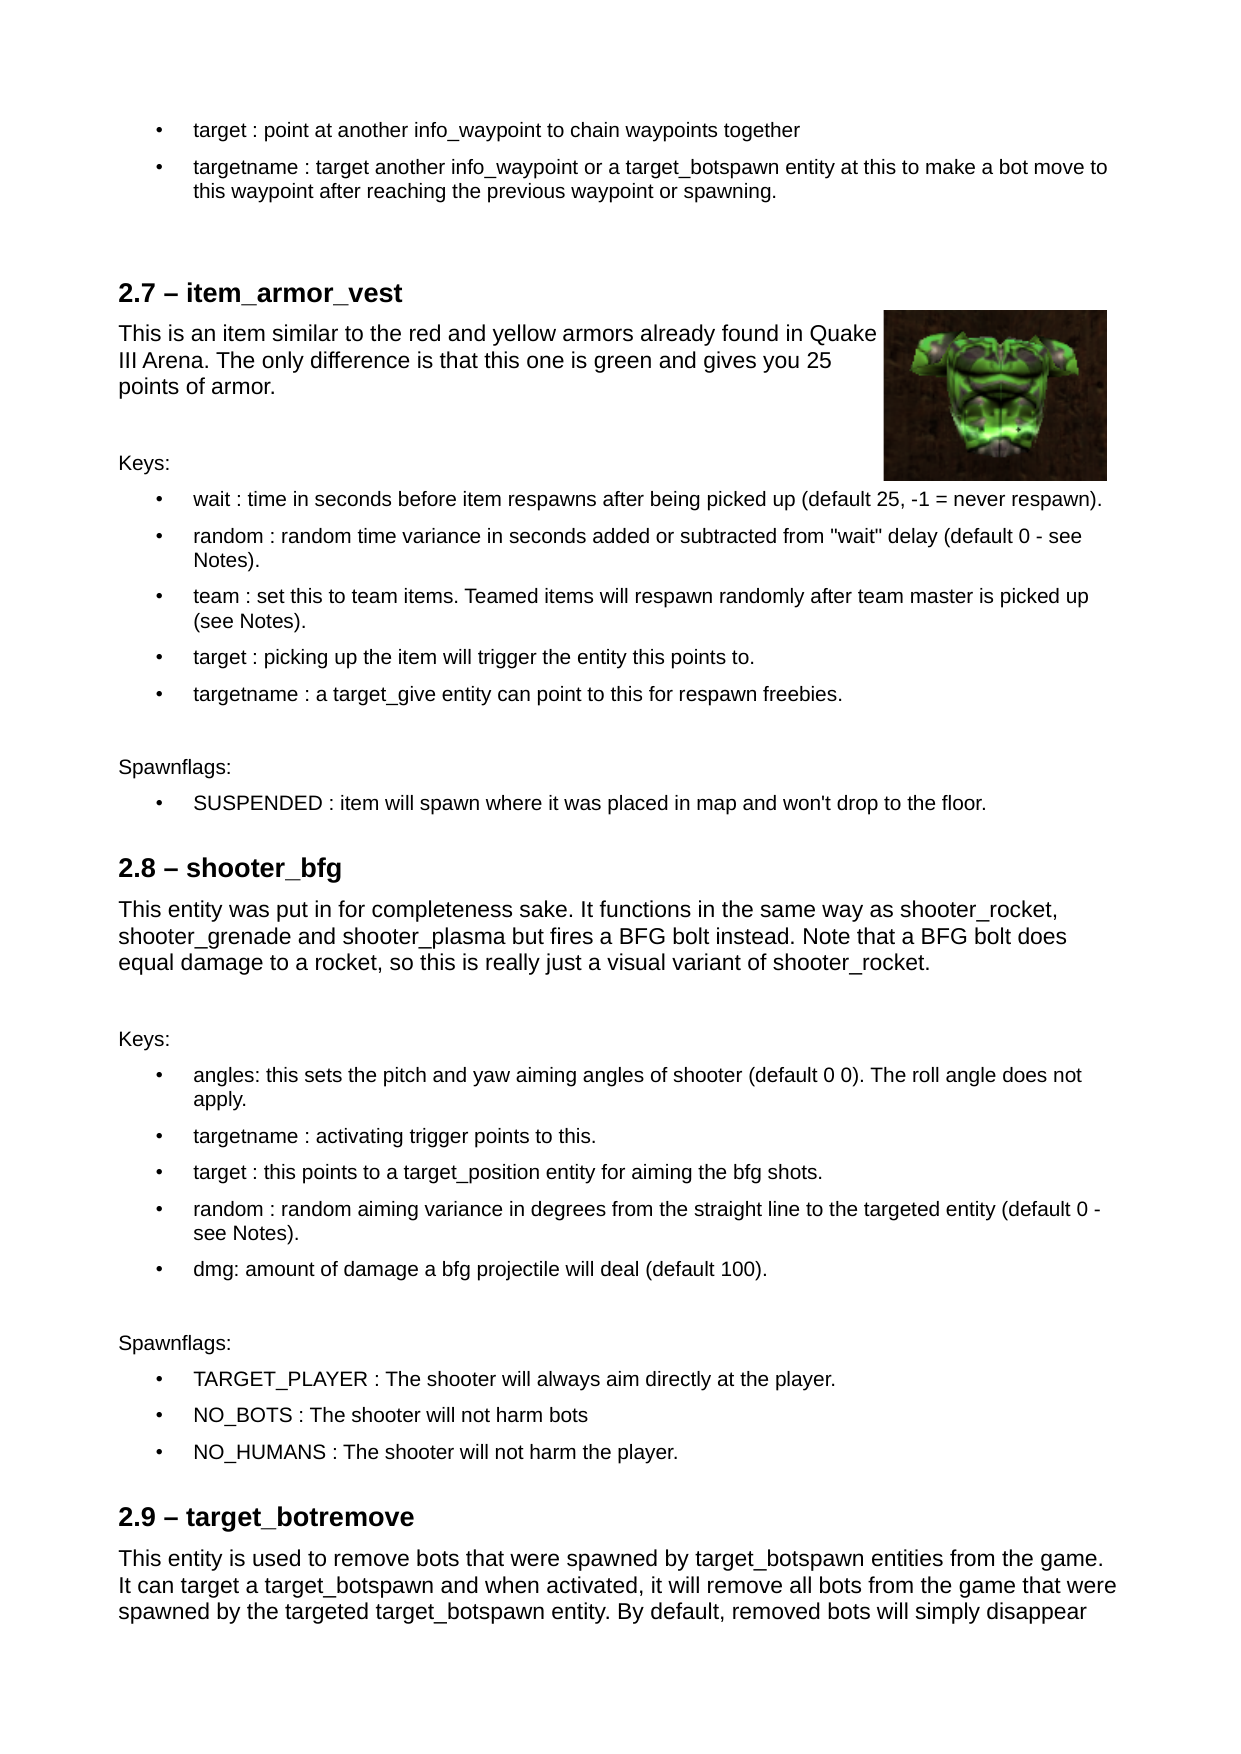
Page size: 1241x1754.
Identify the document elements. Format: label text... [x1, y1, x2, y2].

text Keys: [118, 451, 883, 475]
text [1107, 451, 1122, 475]
list target : picking up the item will trigger the entity this points to. [156, 645, 1122, 669]
picture [883, 310, 1107, 481]
list NO_HUMANS : The shooter will not harm the player. [156, 1440, 1122, 1464]
list team : set this to team items. Teamed items will respawn randomly after team master is picked up (see Notes). [156, 584, 1122, 632]
list wait : time in seconds before item respawns after being picked up (default 25, -1 = never respawn). [156, 487, 1122, 511]
list dmg: amount of damage a bfg projectile will deal (default 100). [156, 1257, 1122, 1281]
text This is an item similar to the red and yellow armors already found in Quake III Arena. The only difference is that this one is green and gives you 25 points of armor. [118, 320, 883, 399]
text Keys: [118, 1027, 1122, 1051]
subtitle 2.7 – item_armor_vest [118, 277, 1122, 308]
list target : point at another info_waypoint to chain waypoints together [156, 118, 1122, 142]
subtitle 2.9 – target_botremove [118, 1501, 1122, 1533]
subtitle 2.8 – shooter_bfg [118, 852, 1122, 884]
list targetname : activating trigger points to this. [156, 1124, 1122, 1148]
text This entity is used to remove bots that were spawned by target_botspawn entities from the game. It can target a target_botspawn and when activated, it will remove all bots from the game that were spawned by the targeted target_botspawn entity. By default, removed bots will simply disappear [118, 1545, 1122, 1624]
text Spawnflags: [118, 1330, 1122, 1354]
list target : this points to a target_position entity for aiming the bfg shots. [156, 1160, 1122, 1184]
text Spawnflags: [118, 754, 1122, 778]
list random : random aiming variance in degrees from the straight line to the targeted entity (default 0 - see Notes). [156, 1197, 1122, 1245]
list NO_BOTS : The shooter will not harm bots [156, 1403, 1122, 1427]
list SUSPENDED : item will spawn where it was placed in map and won't drop to the floor. [156, 791, 1122, 815]
list targetname : target another info_waypoint or a target_botspawn entity at this to make a bot move to this waypoint after reaching the previous waypoint or spawning. [156, 155, 1122, 203]
list targetname : a target_give entity can point to this for respawn freebies. [156, 681, 1122, 706]
list TARGET_PLAYER : The shooter will always aim directly at the player. [156, 1367, 1122, 1391]
list random : random time variance in seconds added or subtracted from "wait" delay (default 0 - see Notes). [156, 524, 1122, 572]
text This entity was put in for completeness sake. It functions in the same way as shooter_rocket, shooter_grenade and shooter_plasma but fires a BFG bolt instead. Note that a BFG bolt does equal damage to a rocket, so this is really just a visual variant of shooter_rocket. [118, 896, 1122, 975]
list angles: this sets the pitch and yaw aiming angles of shooter (default 0 0). The roll angle does not apply. [156, 1063, 1122, 1111]
